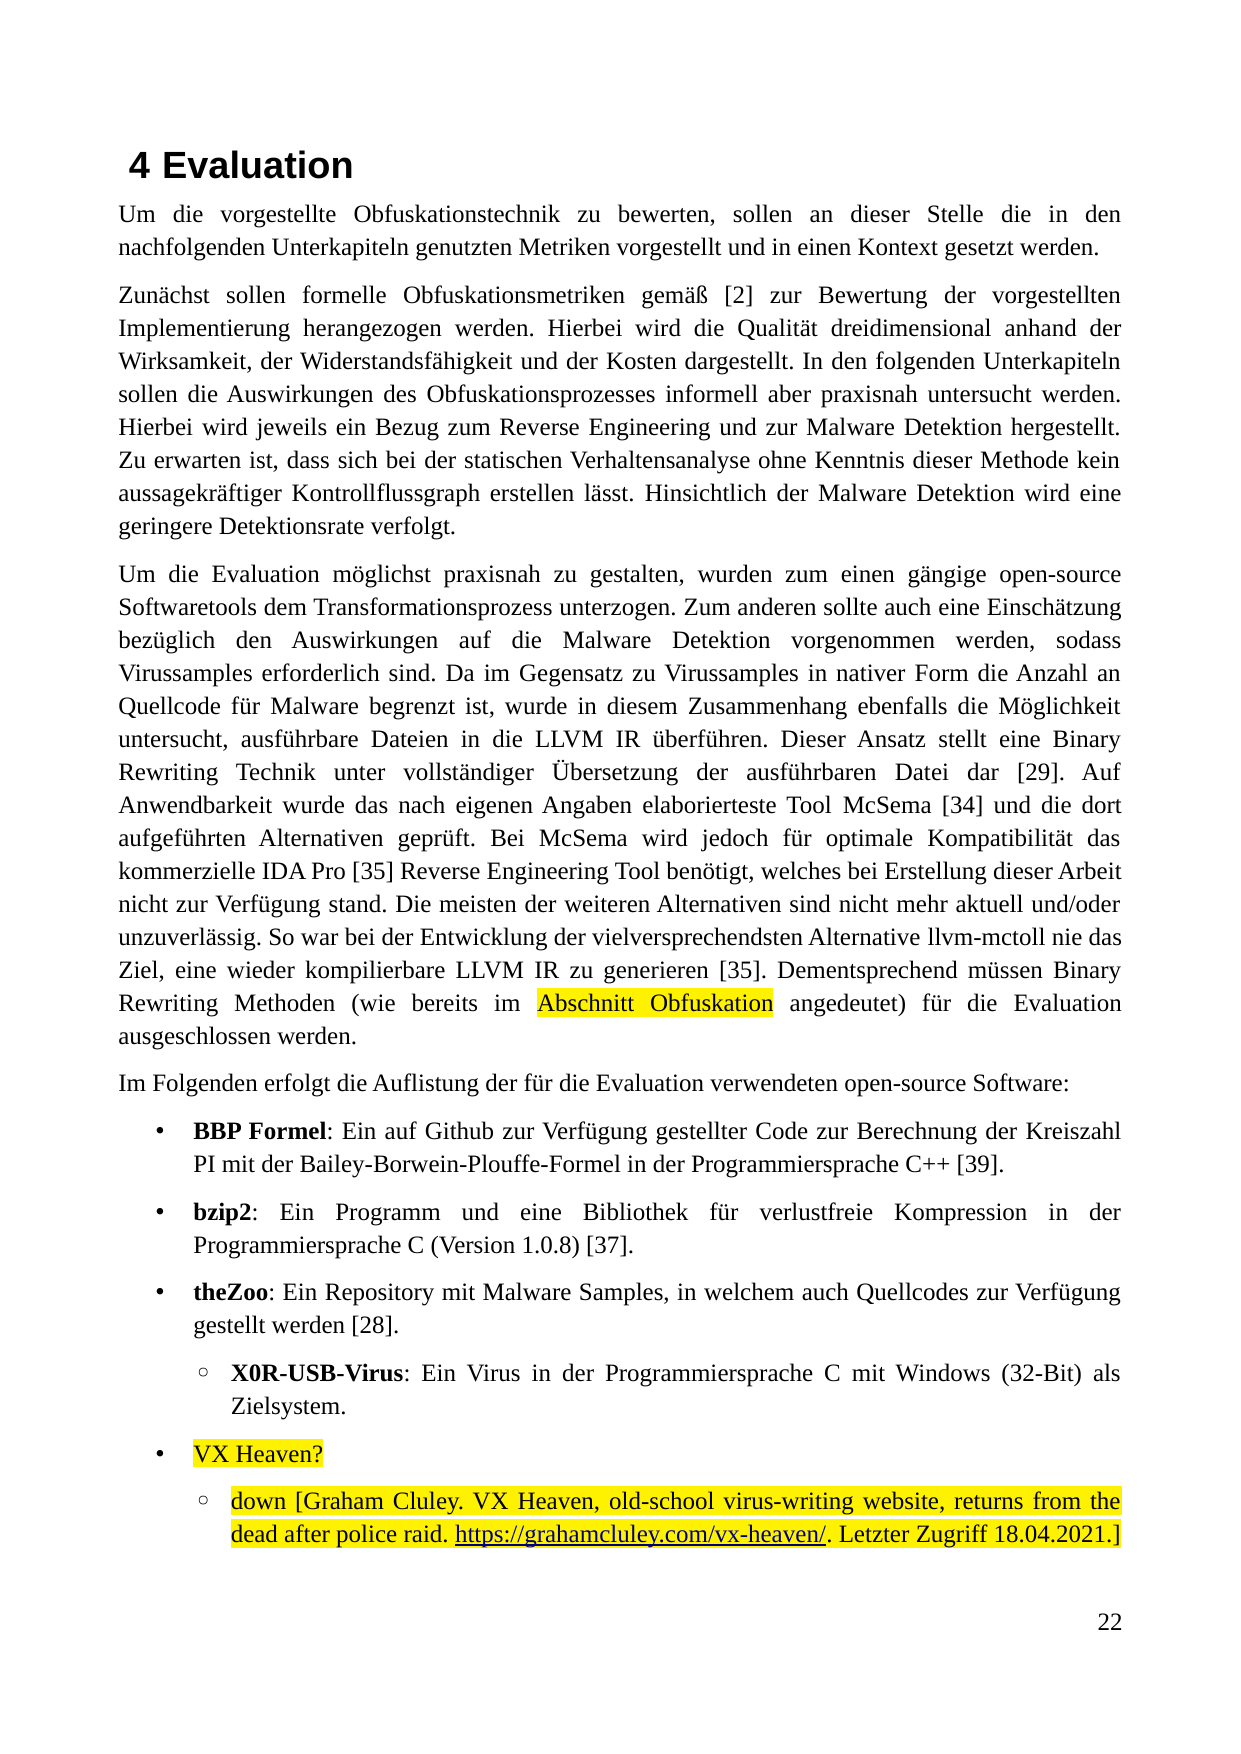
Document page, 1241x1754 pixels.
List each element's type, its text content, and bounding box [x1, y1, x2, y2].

list VX Heaven? [156, 1439, 1122, 1467]
text Zunächst sollen formelle Obfuskationsmetriken gemäß [2] zur Bewertung der vorgestellten Implementierung herangezogen werden. Hierbei wird die Qualität dreidimensional anhand der Wirksamkeit, der Widerstandsfähigkeit und der Kosten dargestellt. In den folgenden Unterkapiteln sollen die Auswirkungen des Obfuskationsprozesses informell aber praxisnah untersucht werden. Hierbei wird jeweils ein Bezug zum Reverse Engineering und zur Malware Detektion hergestellt. Zu erwarten ist, dass sich bei der statischen Verhaltensanalyse ohne Kenntnis dieser Methode kein aussagekräftiger Kontrollflussgraph erstellen lässt. Hinsichtlich der Malware Detektion wird eine geringere Detektionsrate verfolgt. [118, 280, 1122, 540]
text Um die vorgestellte Obfuskationstechnik zu bewerten, sollen an dieser Stelle die in den nachfolgenden Unterkapiteln genutzten Metriken vorgestellt und in einen Kontext gesetzt werden. [118, 199, 1122, 261]
list theZoo: Ein Repository mit Malware Samples, in welchem auch Quellcodes zur Verfügung gestellt werden [28]. [156, 1277, 1122, 1339]
subtitle Evaluation [118, 143, 1122, 187]
list bzip2: Ein Programm und eine Bibliothek für verlustfreie Kompression in der Programmiersprache C (Version 1.0.8) [37]. [156, 1197, 1122, 1258]
list BBP Formel: Ein auf Github zur Verfügung gestellter Code zur Berechnung der Kreiszahl PI mit der Bailey-Borwein-Plouffe-Formel in der Programmiersprache C++ [39]. [156, 1116, 1122, 1178]
list down [Graham Cluley. VX Heaven, old-school virus-writing website, returns from the dead after police raid. https://grahamcluley.com/vx-heaven/. Letzter Zugriff 18.04.2021.] [193, 1486, 1122, 1548]
text Um die Evaluation möglichst praxisnah zu gestalten, wurden zum einen gängige open-source Softwaretools dem Transformationsprozess unterzogen. Zum anderen sollte auch eine Einschätzung bezüglich den Auswirkungen auf die Malware Detektion vorgenommen werden, sodass Virussamples erforderlich sind. Da im Gegensatz zu Virussamples in nativer Form die Anzahl an Quellcode für Malware begrenzt ist, wurde in diesem Zusammenhang ebenfalls die Möglichkeit untersucht, ausführbare Dateien in die LLVM IR überführen. Dieser Ansatz stellt eine Binary Rewriting Technik unter vollständiger Übersetzung der ausführbaren Datei dar [29]. Auf Anwendbarkeit wurde das nach eigenen Angaben elaborierteste Tool McSema [34] und die dort aufgeführten Alternativen geprüft. Bei McSema wird jedoch für optimale Kompatibilität das kommerzielle IDA Pro [35] Reverse Engineering Tool benötigt, welches bei Erstellung dieser Arbeit nicht zur Verfügung stand. Die meisten der weiteren Alternativen sind nicht mehr aktuell und/oder unzuverlässig. So war bei der Entwicklung der vielversprechendsten Alternative llvm-mctoll nie das Ziel, eine wieder kompilierbare LLVM IR zu generieren [35]. Dementsprechend müssen Binary Rewriting Methoden (wie bereits im Abschnitt Obfuskation angedeutet) für die Evaluation ausgeschlossen werden. [118, 559, 1122, 1050]
text Im Folgenden erfolgt die Auflistung der für die Evaluation verwendeten open-source Software: [118, 1068, 1122, 1097]
list X0R-USB-Virus: Ein Virus in der Programmiersprache C mit Windows (32-Bit) als Zielsystem. [193, 1358, 1122, 1420]
